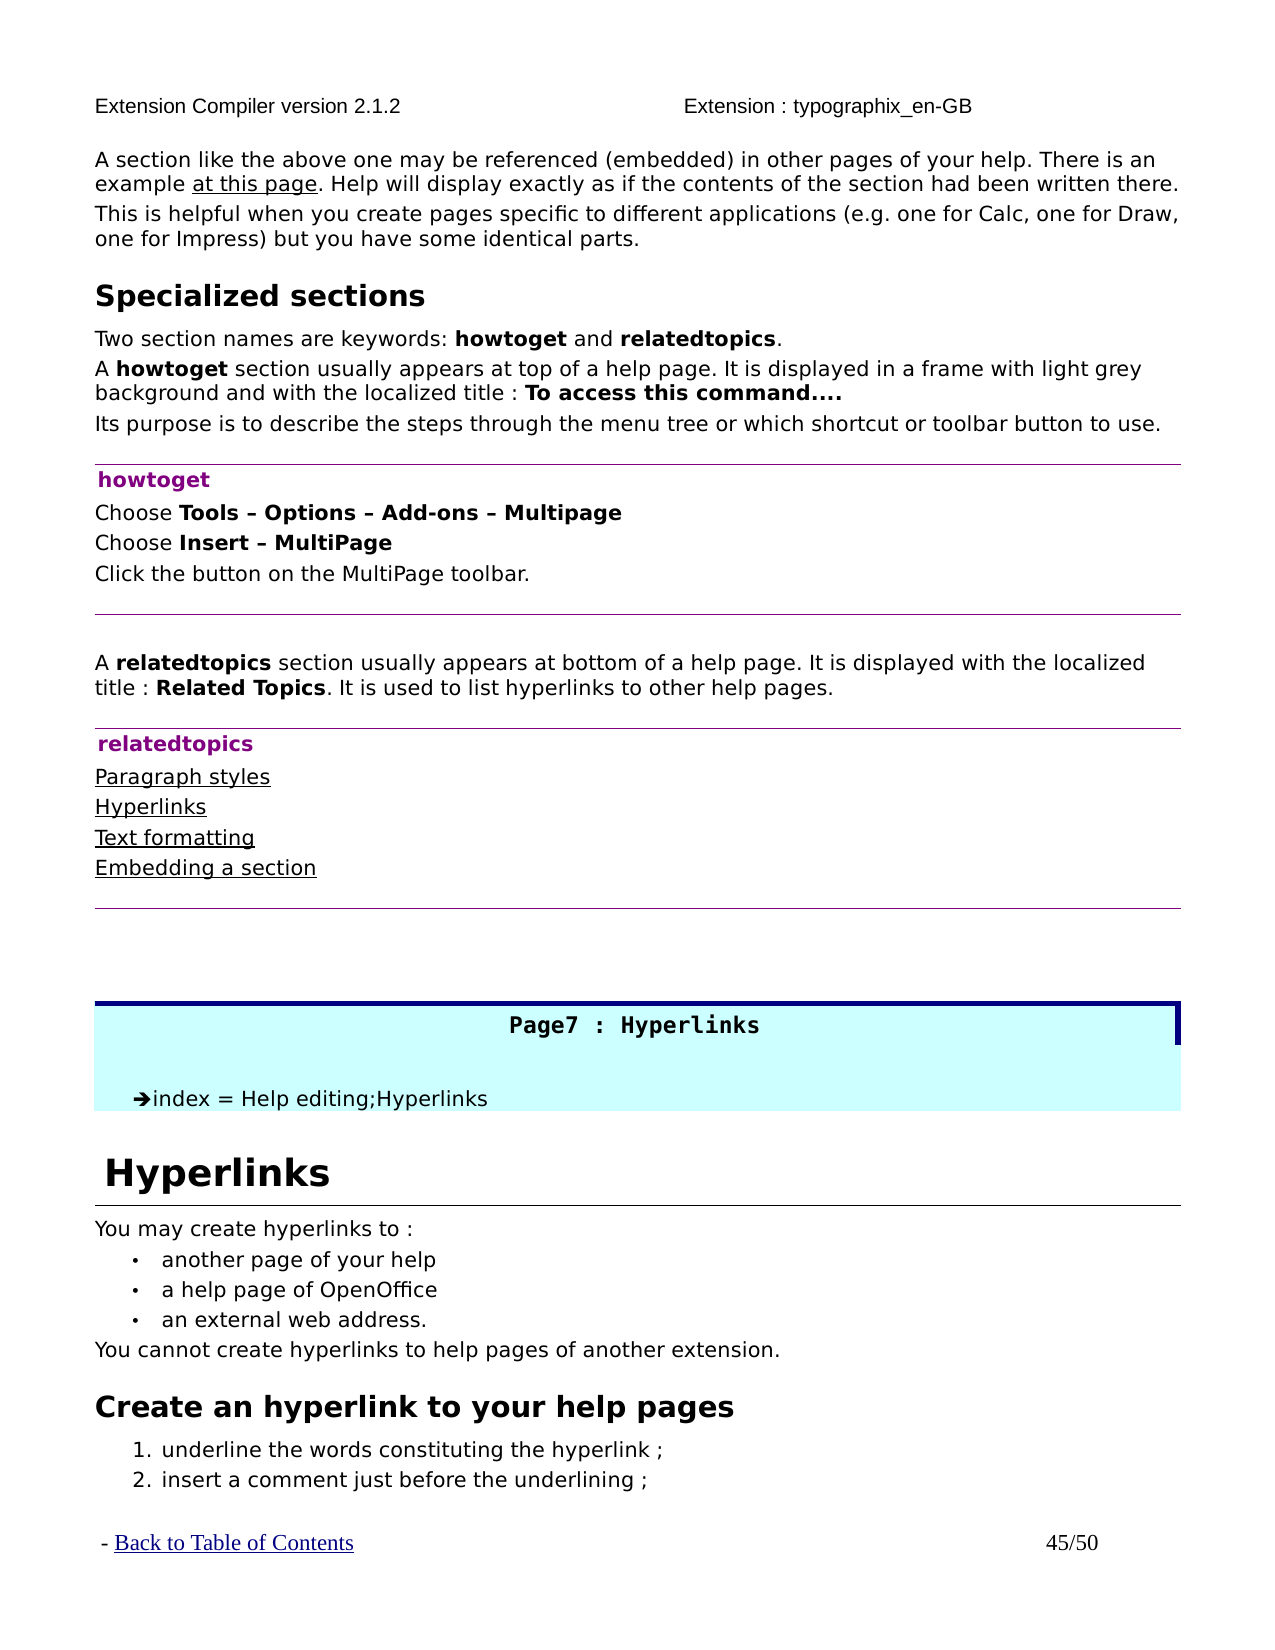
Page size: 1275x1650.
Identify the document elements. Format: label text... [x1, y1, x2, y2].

text Text formatting [94, 825, 1181, 850]
text Choose Insert – MultiPage [94, 531, 1181, 556]
text Choose Tools – Options – Add-ons – Multipage [94, 501, 1181, 525]
text You cannot create hyperlinks to help pages of another extension. [94, 1338, 1181, 1363]
text A section like the above one may be referenced (embedded) in other pages of your help. There is an example at this page. Help will display exactly as if the contents of the section had been written there. [94, 147, 1181, 196]
text A howtoget section usually appears at top of a help page. It is displayed in a frame with light grey background and with the localized title : To access this command.... [94, 357, 1181, 406]
list insert a comment just before the underlining ; [132, 1468, 1181, 1493]
text Embedding a section [94, 856, 1181, 880]
text This is helpful when you create pages specific to different applications (e.g. one for Calc, one for Draw, one for Impress) but you have some identical parts. [94, 202, 1181, 251]
text howtoget [94, 465, 1181, 495]
text Create an hyperlink to your help pages [94, 1391, 1181, 1424]
text relatedtopics [94, 729, 1181, 759]
text Click the button on the MultiPage toolbar. [94, 562, 1181, 586]
text Specialized sections [94, 279, 1181, 313]
text Paragraph styles [94, 765, 1181, 789]
list index = Help editing;Hyperlinks [94, 1087, 1181, 1111]
list a help page of OpenOffice [132, 1278, 1181, 1302]
list underline the words constituting the hyperlink ; [132, 1438, 1181, 1463]
list an external web address. [132, 1308, 1181, 1333]
list another page of your help [132, 1247, 1181, 1272]
text Hyperlinks [94, 1142, 1181, 1205]
text Page7 : Hyperlinks [94, 1002, 1175, 1045]
text You may create hyperlinks to : [94, 1217, 1181, 1242]
text A relatedtopics section usually appears at bottom of a help page. It is displayed with the localized title : Related Topics. It is used to list hyperlinks to other help pages. [94, 651, 1181, 700]
text Hyperlinks [94, 795, 1181, 819]
text Two section names are keywords: howtoget and relatedtopics. [94, 326, 1181, 351]
text Its purpose is to describe the steps through the menu tree or which shortcut or toolbar button to use. [94, 412, 1181, 436]
